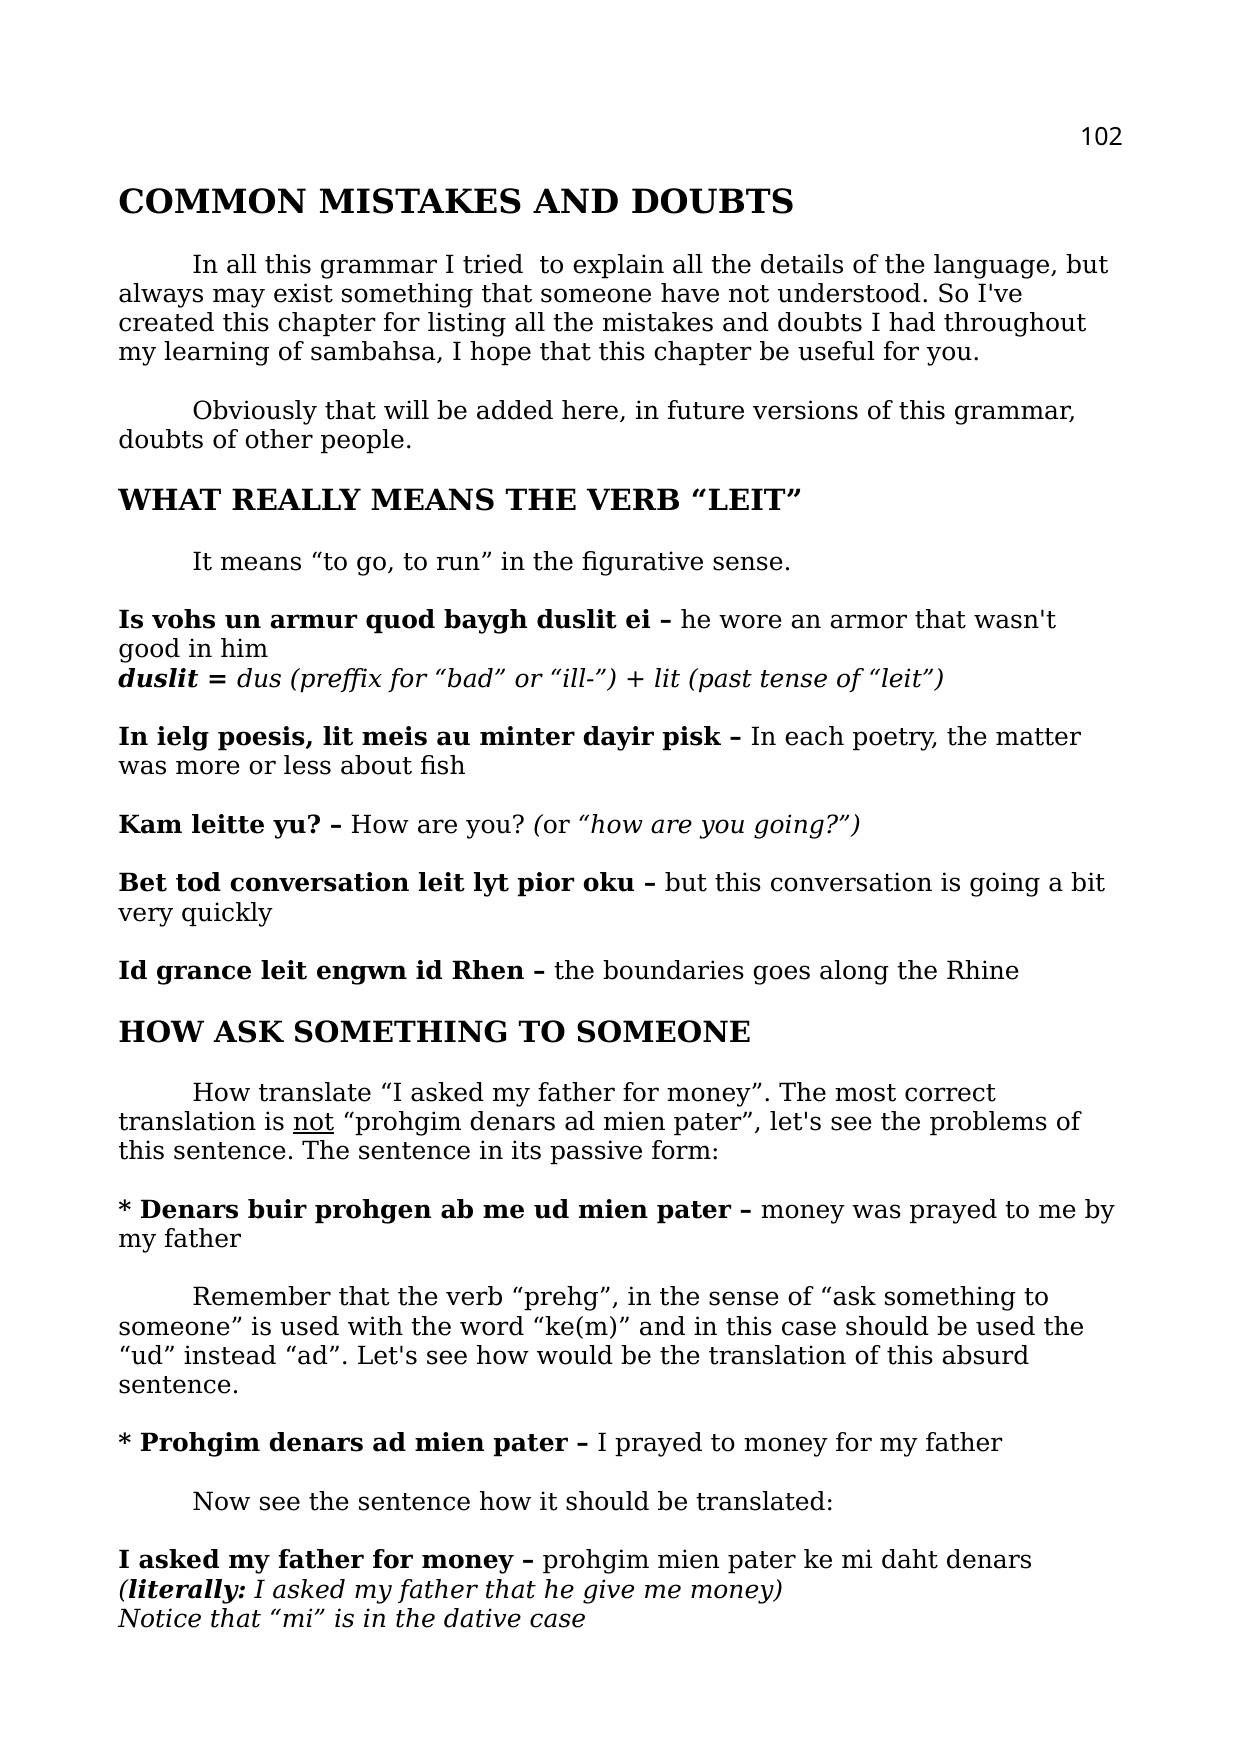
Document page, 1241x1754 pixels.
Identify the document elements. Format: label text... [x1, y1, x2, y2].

text duslit = dus (preffix for “bad” or “ill-”) + lit (past tense of “leit”) [118, 664, 1123, 693]
subtitle COMMON MISTAKES AND DOUBTS [118, 182, 1123, 221]
subtitle HOW ASK SOMETHING TO SOMEONE [118, 1015, 1123, 1049]
text Is vohs un armur quod baygh duslit ei – he wore an armor that wasn't good in him [118, 605, 1123, 664]
text How translate “I asked my father for money”. The most correct translation is not “prohgim denars ad mien pater”, let's see the problems of this sentence. The sentence in its passive form: [118, 1078, 1123, 1166]
text Id grance leit engwn id Rhen – the boundaries goes along the Rhine [118, 956, 1123, 986]
text It means “to go, to run” in the figurative sense. [118, 547, 1123, 576]
text Remember that the verb “prehg”, in the sense of “ask something to someone” is used with the word “ke(m)” and in this case should be used the “ud” instead “ad”. Let's see how would be the translation of this absurd sentence. [118, 1282, 1123, 1399]
subtitle WHAT REALLY MEANS THE VERB “LEIT” [118, 483, 1123, 518]
text Now see the sentence how it should be translated: [118, 1487, 1123, 1516]
text Bet tod conversation leit lyt pior oku – but this conversation is going a bit very quickly [118, 868, 1123, 927]
text In ielg poesis, lit meis au minter dayir pisk – In each poetry, the matter was more or less about fish [118, 722, 1123, 781]
text * Denars buir prohgen ab me ud mien pater – money was prayed to me by my father [118, 1195, 1123, 1253]
text * Prohgim denars ad mien pater – I prayed to money for my father [118, 1428, 1123, 1458]
text Kam leitte yu? – How are you? (or “how are you going?”) [118, 810, 1123, 839]
text In all this grammar I tried to explain all the details of the language, but always may exist something that someone have not understood. So I've created this chapter for listing all the mistakes and doubts I had throughout my learning of sambahsa, I hope that this chapter be useful for you. [118, 250, 1123, 367]
text Notice that “mi” is in the dative case [118, 1604, 1123, 1633]
text Obviously that will be added here, in future versions of this grammar, doubts of other people. [118, 396, 1123, 454]
text I asked my father for money – prohgim mien pater ke mi daht denars (literally: I asked my father that he give me money) [118, 1545, 1123, 1604]
